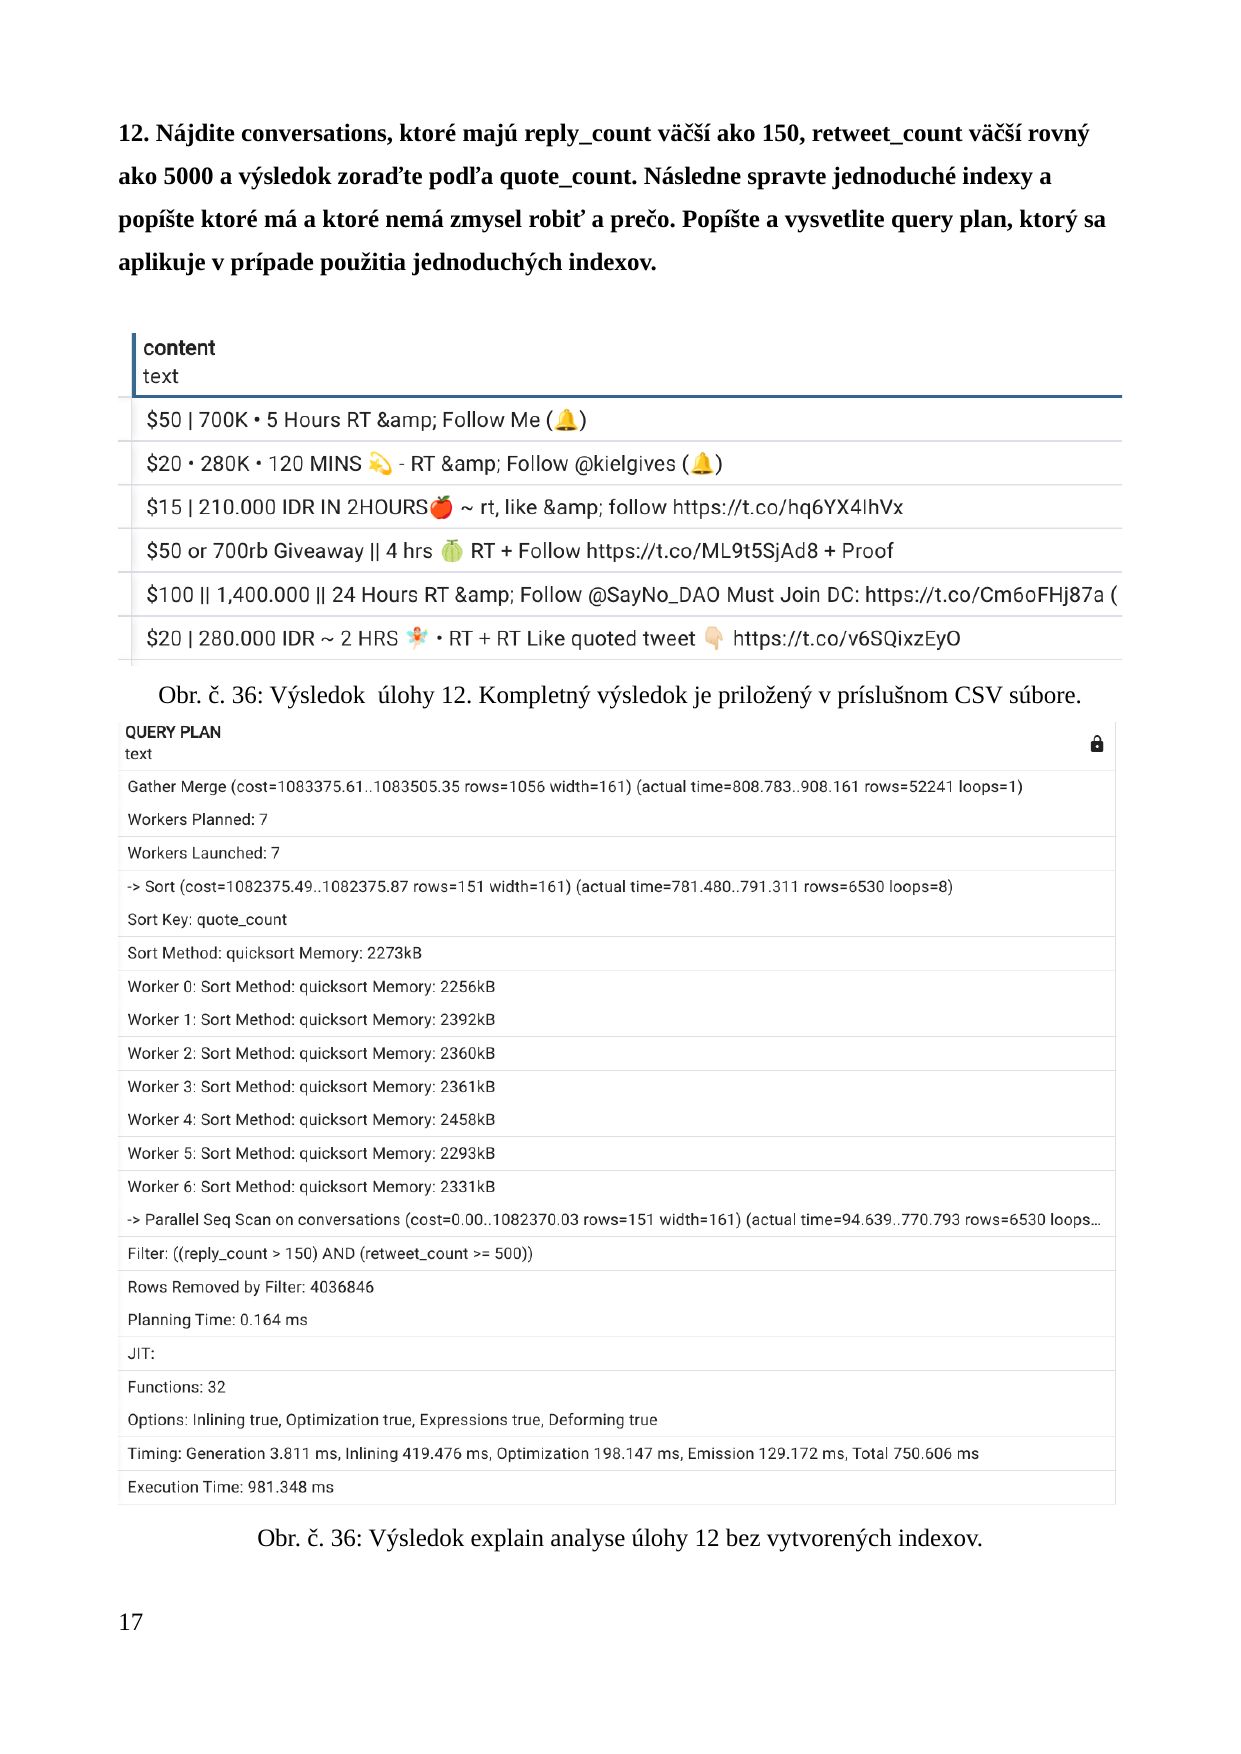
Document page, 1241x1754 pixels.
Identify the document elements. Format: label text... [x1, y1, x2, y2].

text ako 5000 a výsledok zoraďte podľa quote_count. Následne spravte jednoduché indexy a [118, 161, 1122, 190]
text popíšte ktoré má a ktoré nemá zmysel robiť a prečo. Popíšte a vysvetlite query plan, ktorý sa [118, 204, 1122, 233]
text 12. Nájdite conversations, ktoré majú reply_count väčší ako 150, retweet_count väčší rovný [118, 118, 1122, 147]
text Obr. č. 36: Výsledok explain analyse úlohy 12 bez vytvorených indexov. [118, 1523, 1122, 1552]
text Obr. č. 36: Výsledok úlohy 12. Kompletný výsledok je priložený v príslušnom CSV súbore. [118, 680, 1122, 708]
text aplikuje v prípade použitia jednoduchých indexov. [118, 247, 1122, 276]
picture [118, 333, 1123, 666]
picture [118, 722, 1123, 1509]
